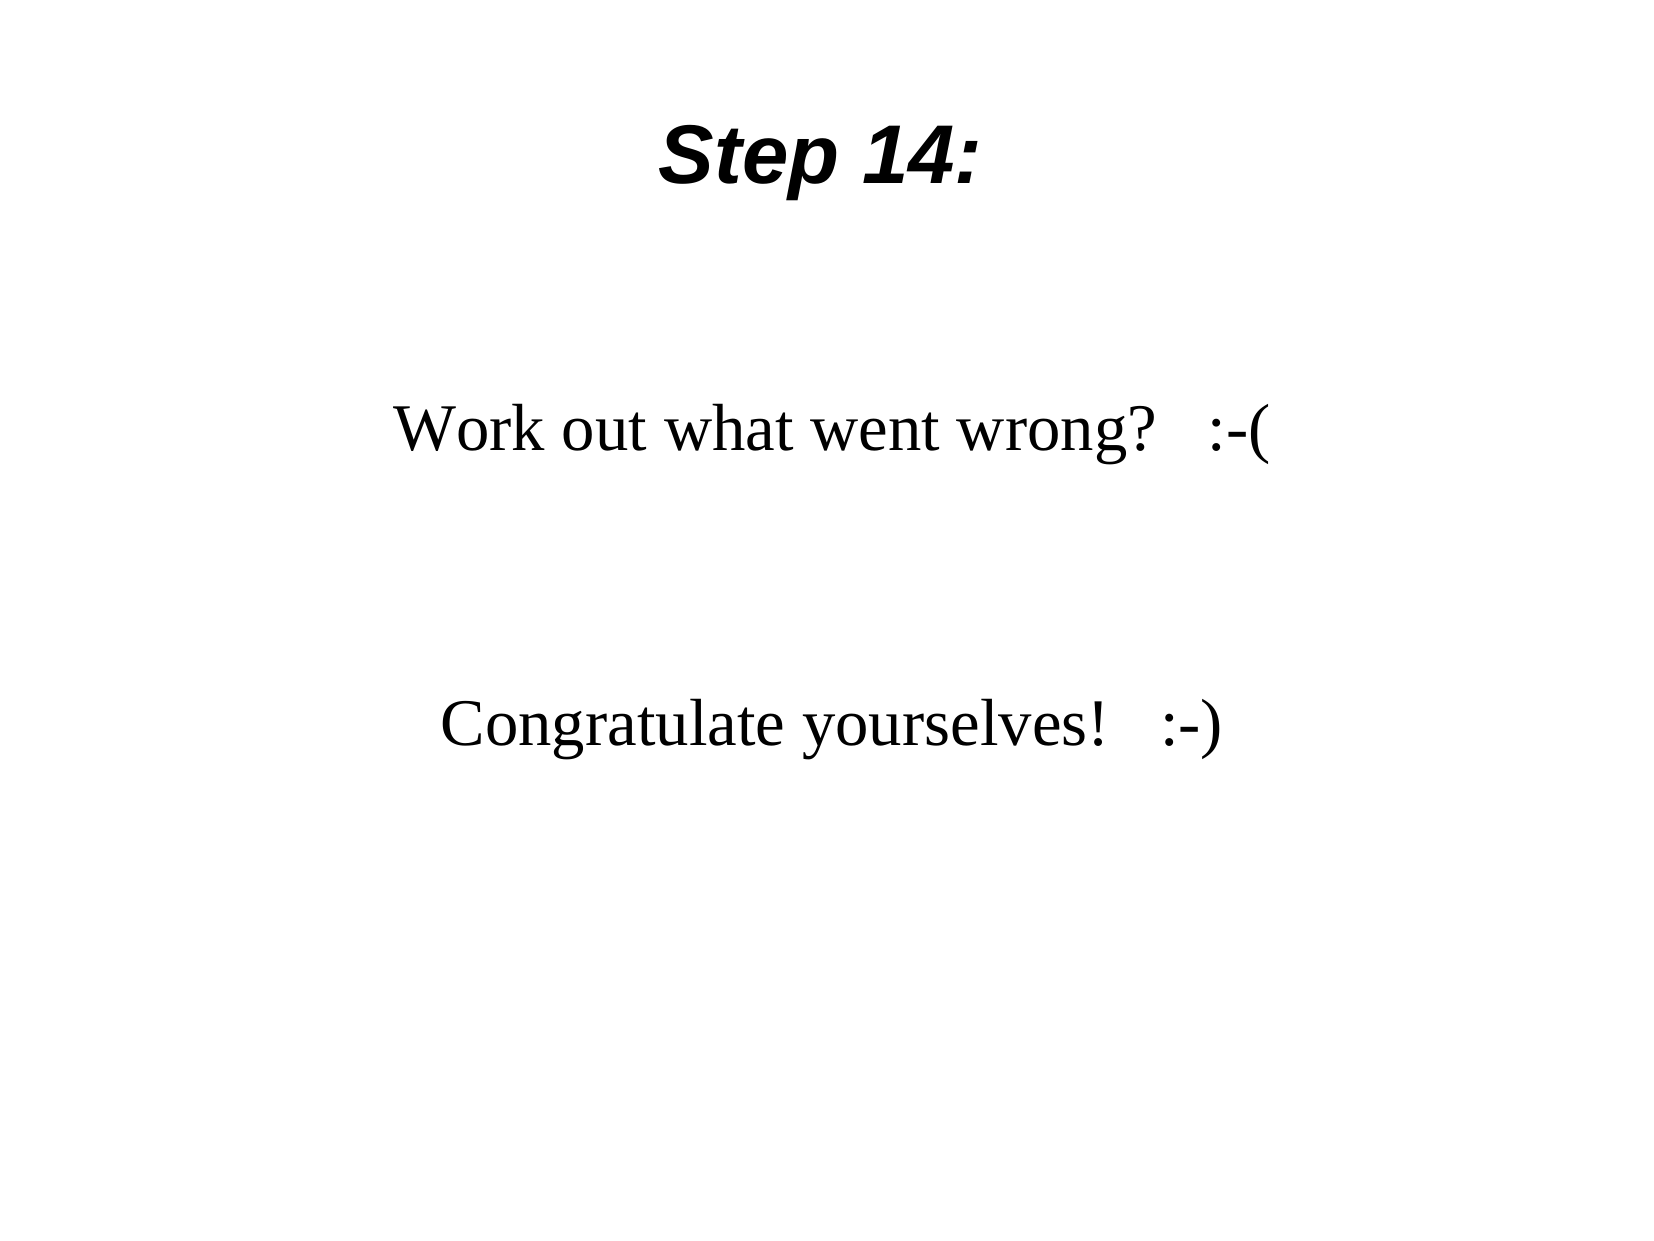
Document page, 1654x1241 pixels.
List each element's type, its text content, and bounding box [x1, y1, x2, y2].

title Step 14: [76, 59, 1565, 252]
text_box Congratulate yourselves! :-) [88, 679, 1577, 768]
text_box Work out what went wrong? :-( [88, 383, 1577, 473]
